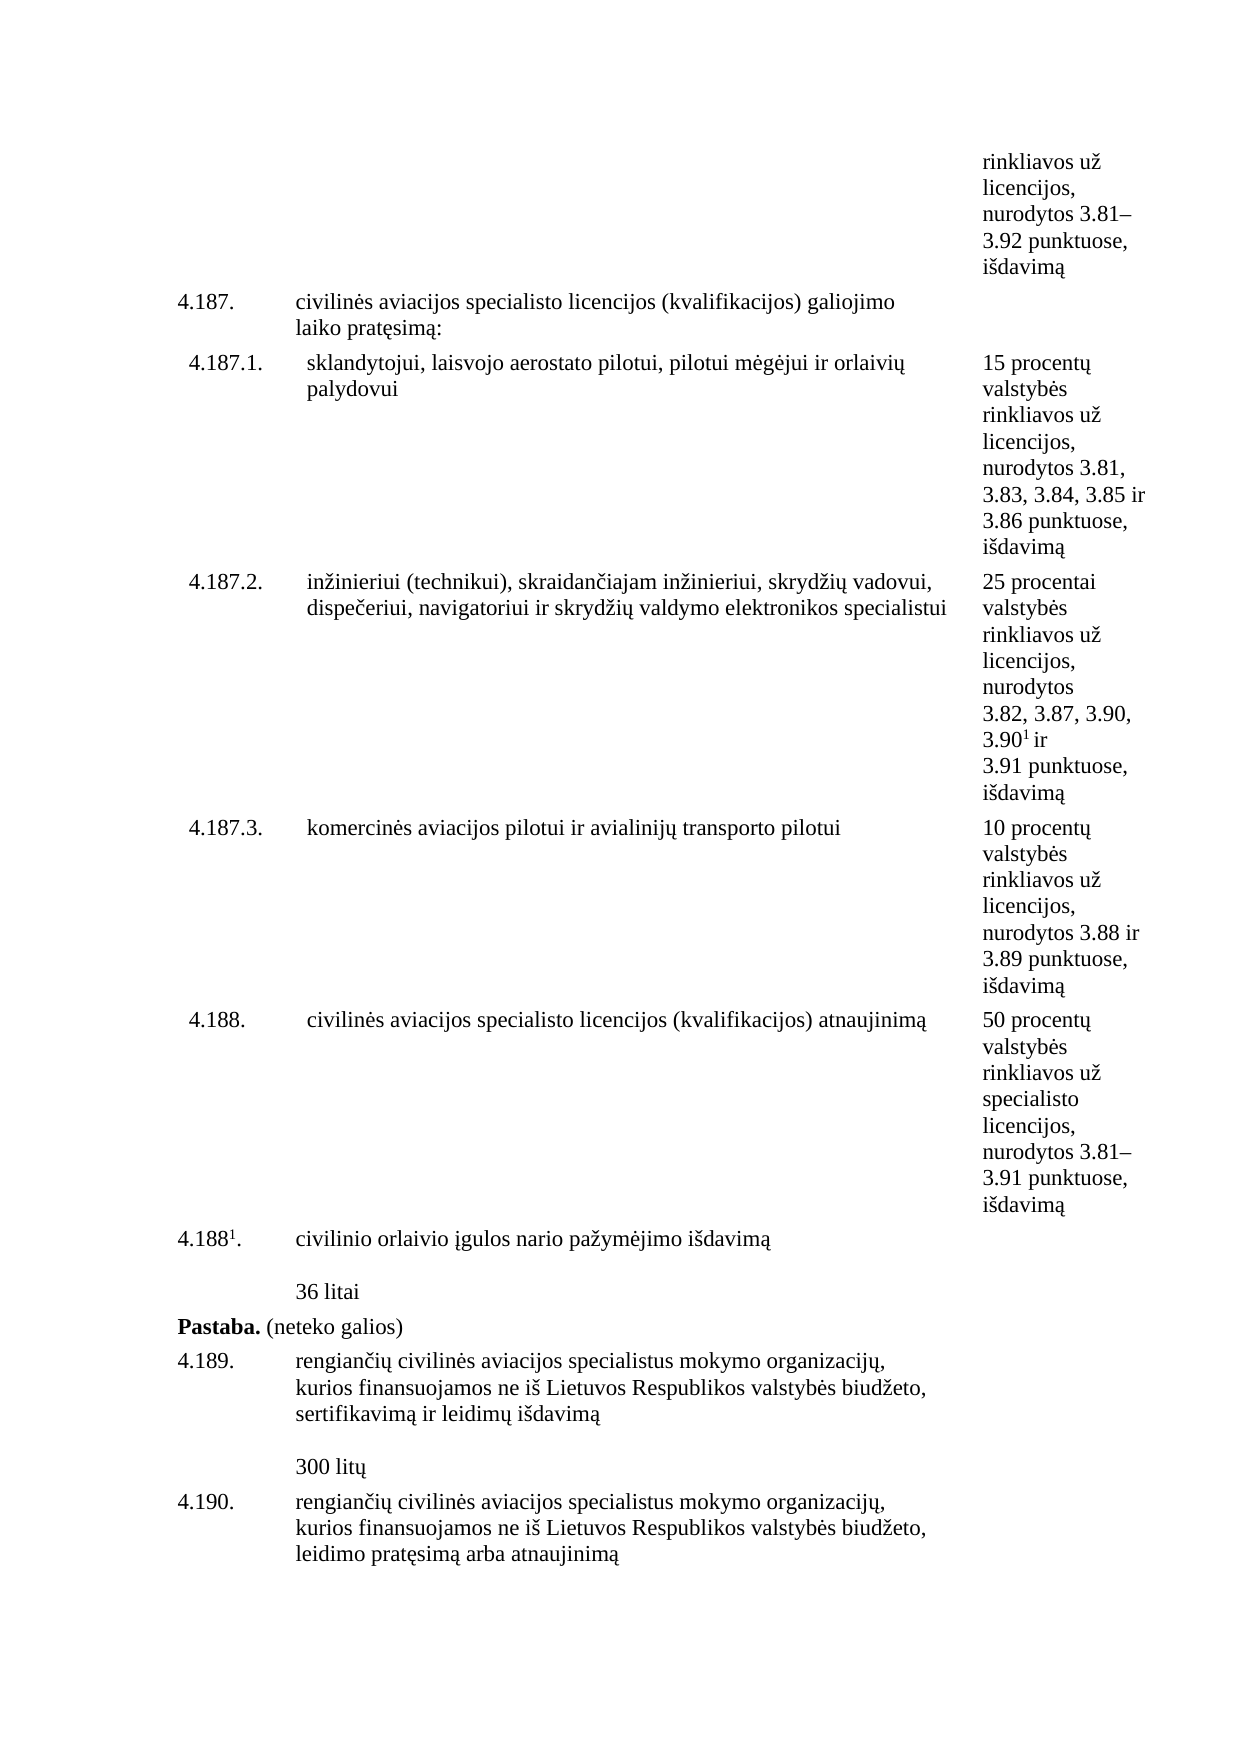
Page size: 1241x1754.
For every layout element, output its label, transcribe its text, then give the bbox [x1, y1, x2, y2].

text 4.189. rengiančių civilinės aviacijos specialistus mokymo organizacijų, kurios finansuojamos ne iš Lietuvos Respublikos valstybės biudžeto, sertifikavimą ir leidimų išdavimą 300 litų [177, 1348, 945, 1479]
text 4.190. rengiančių civilinės aviacijos specialistus mokymo organizacijų, kurios finansuojamos ne iš Lietuvos Respublikos valstybės biudžeto, leidimo pratęsimą arba atnaujinimą [177, 1488, 945, 1567]
table_cell 10 procentų valstybės rinkliavos už licencijos, nurodytos 3.88 ir 3.89 punktuose, išdavimą [971, 814, 1163, 1006]
table_header [295, 148, 971, 288]
table_header [177, 148, 295, 288]
table_cell komercinės aviacijos pilotui ir avialinijų transporto pilotui [295, 814, 971, 1006]
table_header rinkliavos už licencijos, nurodytos 3.81–3.92 punktuose, išdavimą [971, 148, 1163, 288]
table_cell 4.187.2. [177, 568, 295, 813]
table_header sklandytojui, laisvojo aerostato pilotui, pilotui mėgėjui ir orlaivių palydovui [295, 349, 971, 568]
text 4.1881. civilinio orlaivio įgulos nario pažymėjimo išdavimą 36 litai [177, 1226, 945, 1304]
table_cell 25 procentai valstybės rinkliavos už licencijos, nurodytos 3.82, 3.87, 3.90, 3.901 ir 3.91 punktuose, išdavimą [971, 568, 1163, 813]
table_cell 4.187.3. [177, 814, 295, 1006]
table_cell civilinės aviacijos specialisto licencijos (kvalifikacijos) atnaujinimą [295, 1006, 971, 1226]
table_cell inžinieriui (technikui), skraidančiajam inžinieriui, skrydžių vadovui, dispečeriui, navigatoriui ir skrydžių valdymo elektronikos specialistui [295, 568, 971, 813]
text 4.187. civilinės aviacijos specialisto licencijos (kvalifikacijos) galiojimo laiko pratęsimą: [177, 288, 945, 341]
table_header 4.187.1. [177, 349, 295, 568]
table_cell 4.188. [177, 1006, 295, 1226]
table_header 15 procentų valstybės rinkliavos už licencijos, nurodytos 3.81, 3.83, 3.84, 3.85 ir 3.86 punktuose, išdavimą [971, 349, 1163, 568]
text Pastaba. (neteko galios) [177, 1313, 945, 1339]
table_cell 50 procentų valstybės rinkliavos už specialisto licencijos, nurodytos 3.81–3.91 punktuose, išdavimą [971, 1006, 1163, 1226]
